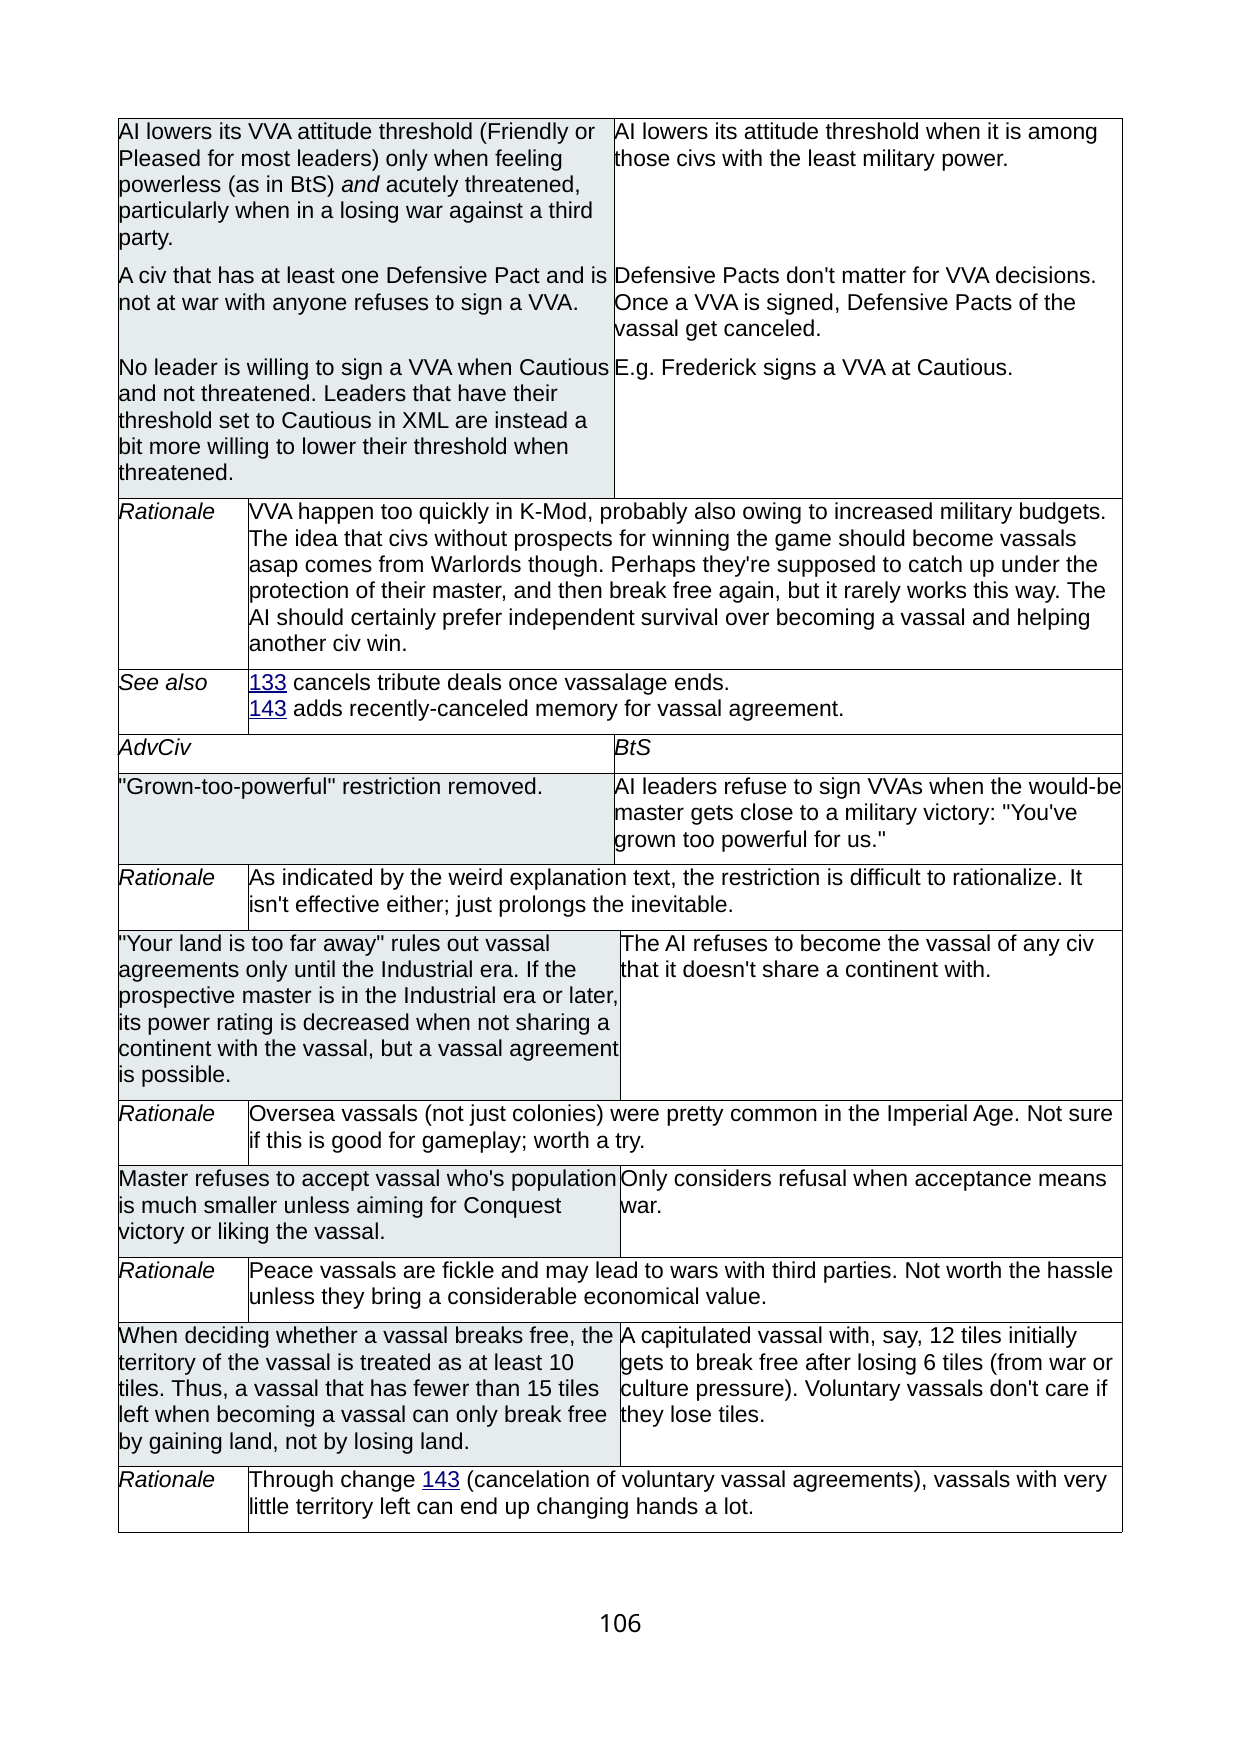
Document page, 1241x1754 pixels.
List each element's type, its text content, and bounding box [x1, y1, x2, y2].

table_cell VVA happen too quickly in K-Mod, probably also owing to increased military budgets. The idea that civs without prospects for winning the game should become vassals asap comes from Warlords though. Perhaps they're supposed to catch up under the protection of their master, and then break free again, but it rarely works this way. The AI should certainly prefer independent survival over becoming a vassal and helping another civ win. [249, 499, 1122, 669]
table_cell As indicated by the weird explanation text, the restriction is difficult to rationalize. It isn't effective either; just prolongs the inevitable. [249, 865, 1122, 929]
table_cell "Your land is too far away" rules out vassal agreements only until the Industrial era. If the prospective master is in the Industrial era or later, its power rating is decreased when not sharing a continent with the vassal, but a vassal agreement is possible. [119, 931, 620, 1100]
table_cell See also [119, 670, 248, 734]
table_cell "Grown-too-powerful" restriction removed. [119, 774, 614, 864]
table_cell When deciding whether a vassal breaks free, the territory of the vassal is treated as at least 10 tiles. Thus, a vassal that has fewer than 15 tiles left when becoming a vassal can only break free by gaining land, not by losing land. [119, 1323, 620, 1466]
table_cell Only considers refusal when acceptance means war. [621, 1166, 1122, 1257]
table_cell Rationale [119, 865, 248, 929]
table_cell Rationale [119, 499, 248, 669]
table_cell Master refuses to accept vassal who's population is much smaller unless aiming for Conquest victory or liking the vassal. [119, 1166, 620, 1257]
table_cell Rationale [119, 1101, 248, 1165]
table_cell The AI refuses to become the vassal of any civ that it doesn't share a continent with. [621, 931, 1122, 1100]
table_cell Through change 143 (cancelation of voluntary vassal agreements), vassals with very little territory left can end up changing hands a lot. [249, 1467, 1122, 1532]
table_cell Rationale [119, 1258, 248, 1322]
table_cell 133 cancels tribute deals once vassalage ends. 143 adds recently-canceled memory for vassal agreement. [249, 670, 1122, 734]
table_cell Peace vassals are fickle and may lead to wars with third parties. Not worth the hassle unless they bring a considerable economical value. [249, 1258, 1122, 1322]
table_cell AI lowers its attitude threshold when it is among those civs with the least military power. Defensive Pacts don't matter for VVA decisions. Once a VVA is signed, Defensive Pacts of the vassal get canceled. E.g. Frederick signs a VVA at Cautious. [615, 119, 1122, 498]
table_cell Oversea vassals (not just colonies) were pretty common in the Imperial Age. Not sure if this is good for gameplay; worth a try. [249, 1101, 1122, 1165]
table_cell Rationale [119, 1467, 248, 1532]
table_cell AI leaders refuse to sign VVAs when the would-be master gets close to a military victory: "You've grown too powerful for us." [615, 774, 1122, 864]
table_cell AI lowers its VVA attitude threshold (Friendly or Pleased for most leaders) only when feeling powerless (as in BtS) and acutely threatened, particularly when in a losing war against a third party. A civ that has at least one Defensive Pact and is not at war with anyone refuses to sign a VVA. No leader is willing to sign a VVA when Cautious and not threatened. Leaders that have their threshold set to Cautious in XML are instead a bit more willing to lower their threshold when threatened. [119, 119, 614, 498]
table_cell BtS [615, 735, 1122, 773]
table_cell AdvCiv [119, 735, 614, 773]
table_cell A capitulated vassal with, say, 12 tiles initially gets to break free after losing 6 tiles (from war or culture pressure). Voluntary vassals don't care if they lose tiles. [621, 1323, 1122, 1466]
